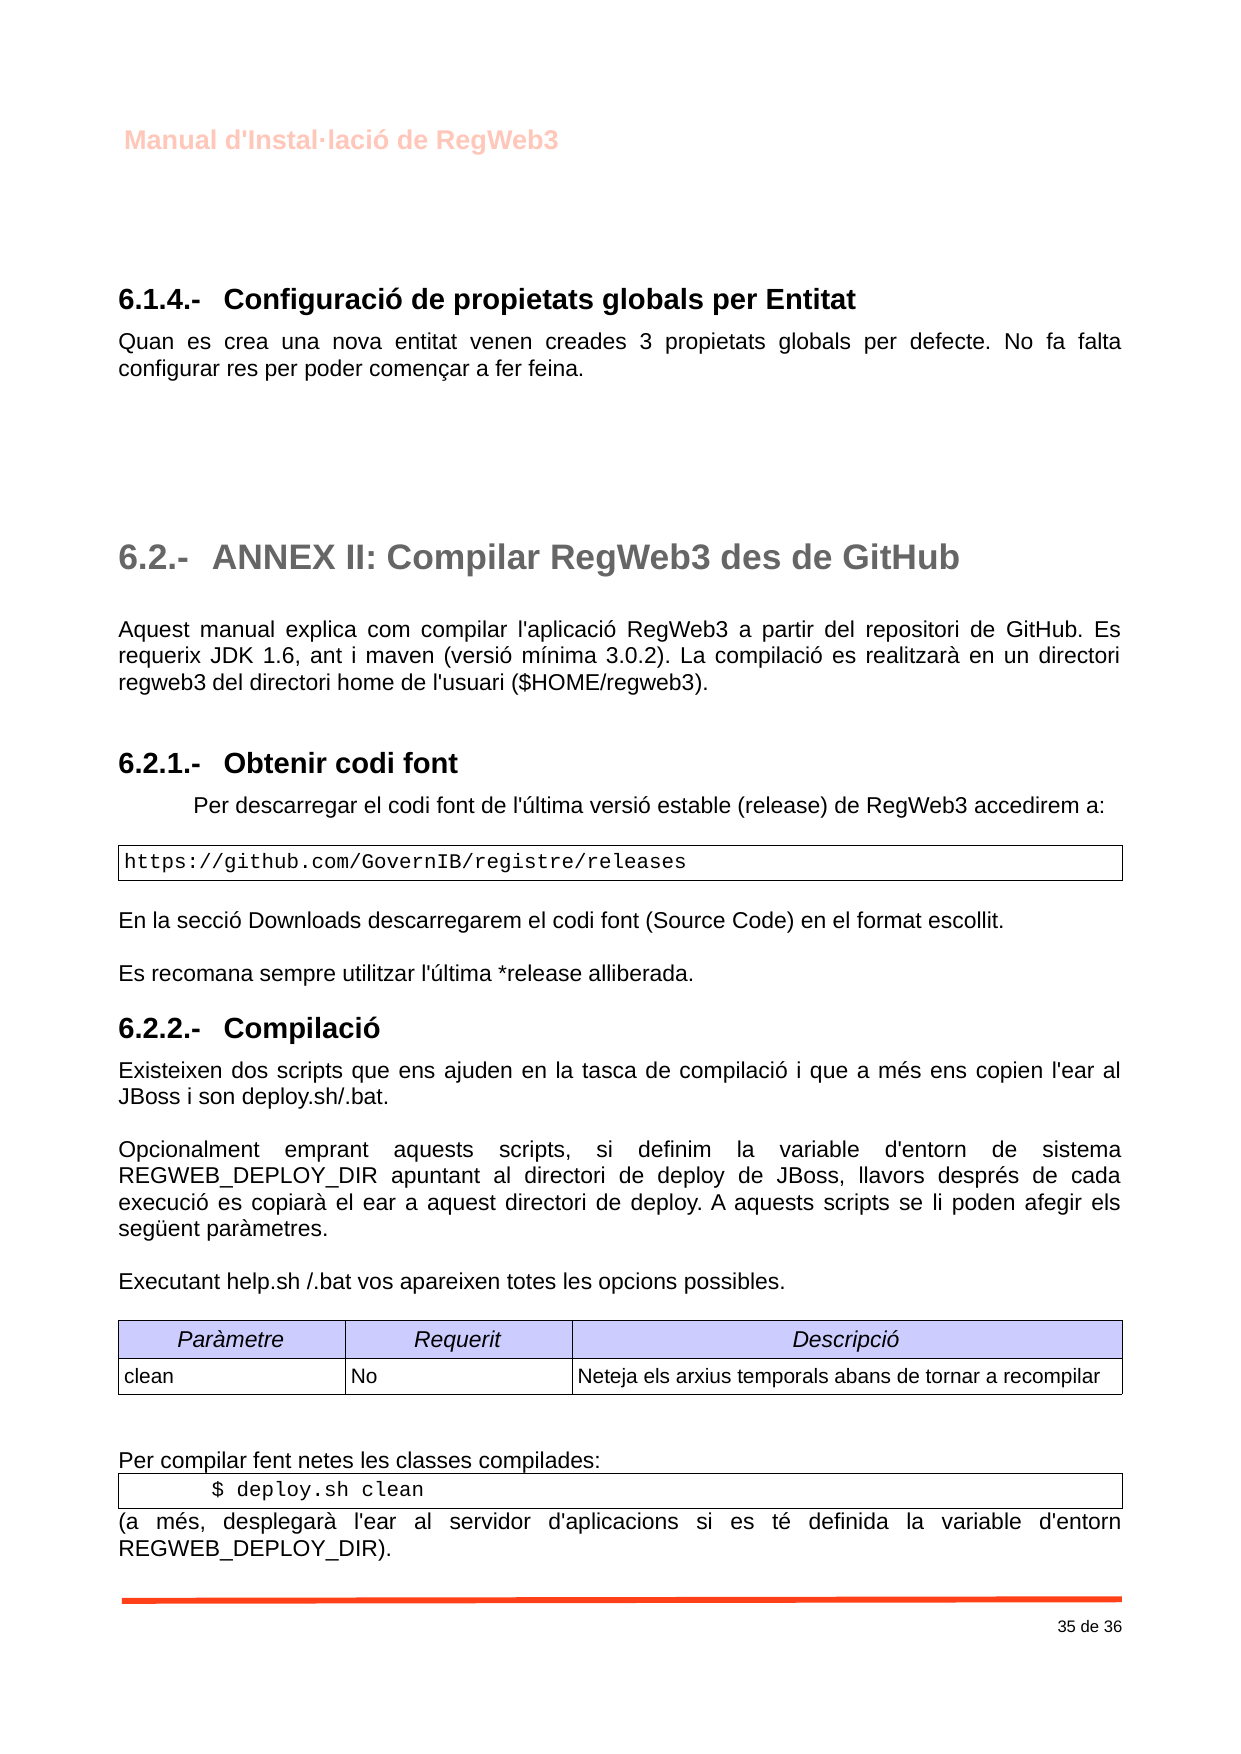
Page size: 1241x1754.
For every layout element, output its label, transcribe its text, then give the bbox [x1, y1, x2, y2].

text Quan es crea una nova entitat venen creades 3 propietats globals per defecte. No fa falta configurar res per poder començar a fer feina. [118, 328, 1122, 381]
text Es recomana sempre utilitzar l'última *release alliberada. [118, 959, 1122, 986]
table_cell Neteja els arxius temporals abans de tornar a recompilar [573, 1359, 1122, 1394]
text Aquest manual explica com compilar l'aplicació RegWeb3 a partir del repositori de GitHub. Es requerix JDK 1.6, ant i maven (versió mínima 3.0.2). La compilació es realitzarà en un directori regweb3 del directori home de l'usuari ($HOME/regweb3). [118, 616, 1122, 695]
text En la secció Downloads descarregarem el codi font (Source Code) en el format escollit. [118, 907, 1122, 933]
table_cell No [346, 1359, 572, 1394]
subtitle Configuració de propietats globals per Entitat [118, 282, 1122, 316]
table_header Descripció [573, 1321, 1122, 1358]
table_header https://github.com/GovernIB/registre/releases [119, 846, 1122, 880]
table_header Requerit [346, 1321, 572, 1358]
text Per compilar fent netes les classes compilades: [118, 1447, 1122, 1473]
text (a més, desplegarà l'ear al servidor d'aplicacions si es té definida la variable d'entorn REGWEB_DEPLOY_DIR). [118, 1509, 1122, 1561]
subtitle Compilació [118, 1011, 1122, 1044]
table_cell clean [119, 1359, 345, 1394]
table_header Paràmetre [119, 1321, 345, 1358]
text Existeixen dos scripts que ens ajuden en la tasca de compilació i que a més ens copien l'ear al JBoss i son deploy.sh/.bat. [118, 1057, 1122, 1109]
table_header $ deploy.sh clean [119, 1474, 1122, 1508]
subtitle Obtenir codi font [118, 746, 1122, 780]
subtitle ANNEX II: Compilar RegWeb3 des de GitHub [118, 536, 1122, 577]
text Opcionalment emprant aquests scripts, si definim la variable d'entorn de sistema REGWEB_DEPLOY_DIR apuntant al directori de deploy de JBoss, llavors després de cada execució es copiarà el ear a aquest directori de deploy. A aquests scripts se li poden afegir els següent paràmetres. [118, 1136, 1122, 1241]
text Executant help.sh /.bat vos apareixen totes les opcions possibles. [118, 1268, 1122, 1294]
list Per descarregar el codi font de l'última versió estable (release) de RegWeb3 accedirem a: [156, 792, 1122, 819]
